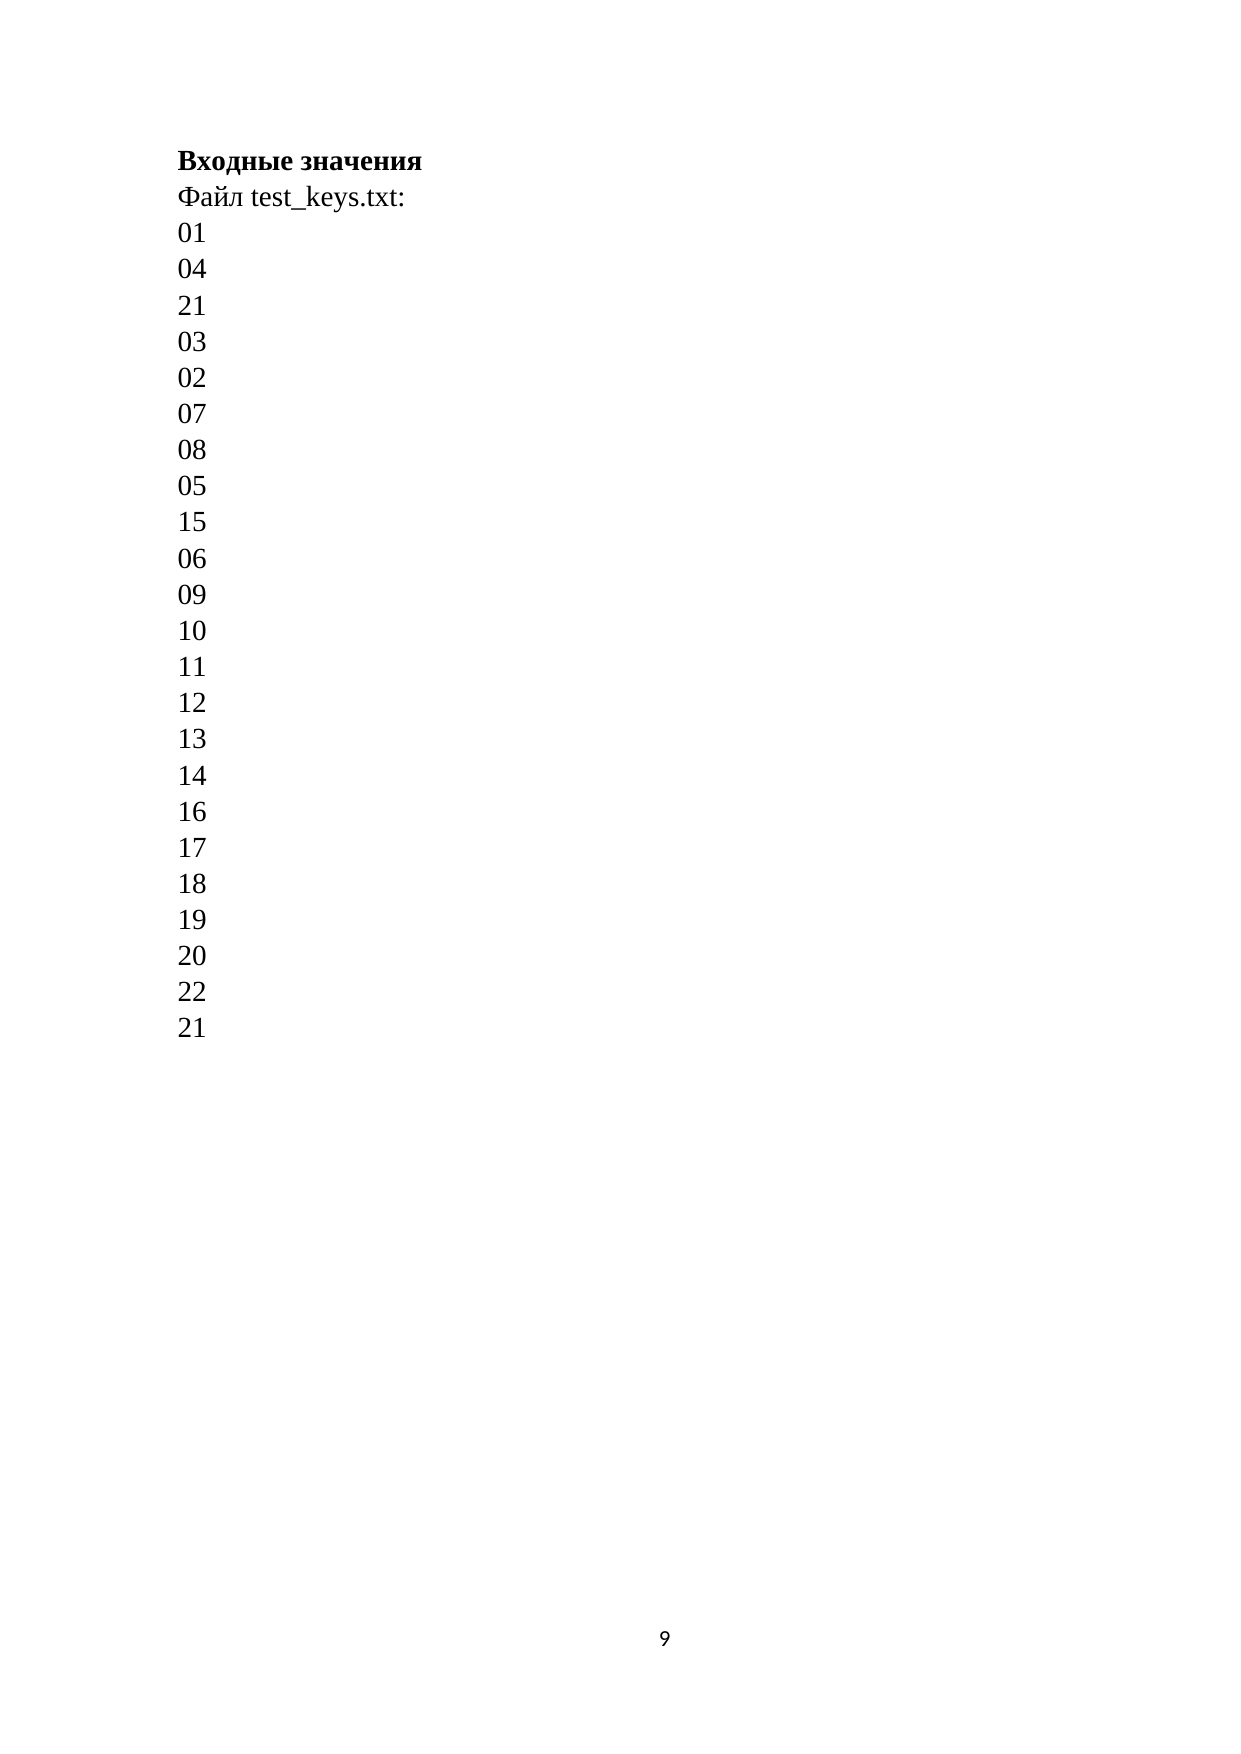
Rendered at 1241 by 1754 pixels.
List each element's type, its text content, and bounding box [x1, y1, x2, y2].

text 16 [177, 794, 1152, 827]
text 06 [177, 541, 1152, 574]
text 19 [177, 902, 1152, 936]
text 13 [177, 721, 1152, 755]
text 21 [177, 1011, 1152, 1044]
text 12 [177, 685, 1152, 719]
text 05 [177, 468, 1152, 502]
text 08 [177, 432, 1152, 466]
text 01 [177, 215, 1152, 249]
text 04 [177, 252, 1152, 285]
subtitle Входные значения [177, 143, 1152, 177]
text 20 [177, 938, 1152, 972]
text 14 [177, 758, 1152, 791]
text 17 [177, 830, 1152, 863]
text 07 [177, 396, 1152, 430]
text 15 [177, 504, 1152, 538]
text 21 [177, 288, 1152, 321]
text Файл test_keys.txt: [177, 179, 1152, 213]
text 11 [177, 649, 1152, 683]
text 22 [177, 974, 1152, 1008]
text 02 [177, 360, 1152, 393]
text 18 [177, 866, 1152, 899]
text 09 [177, 577, 1152, 610]
text 10 [177, 613, 1152, 647]
text 03 [177, 324, 1152, 357]
